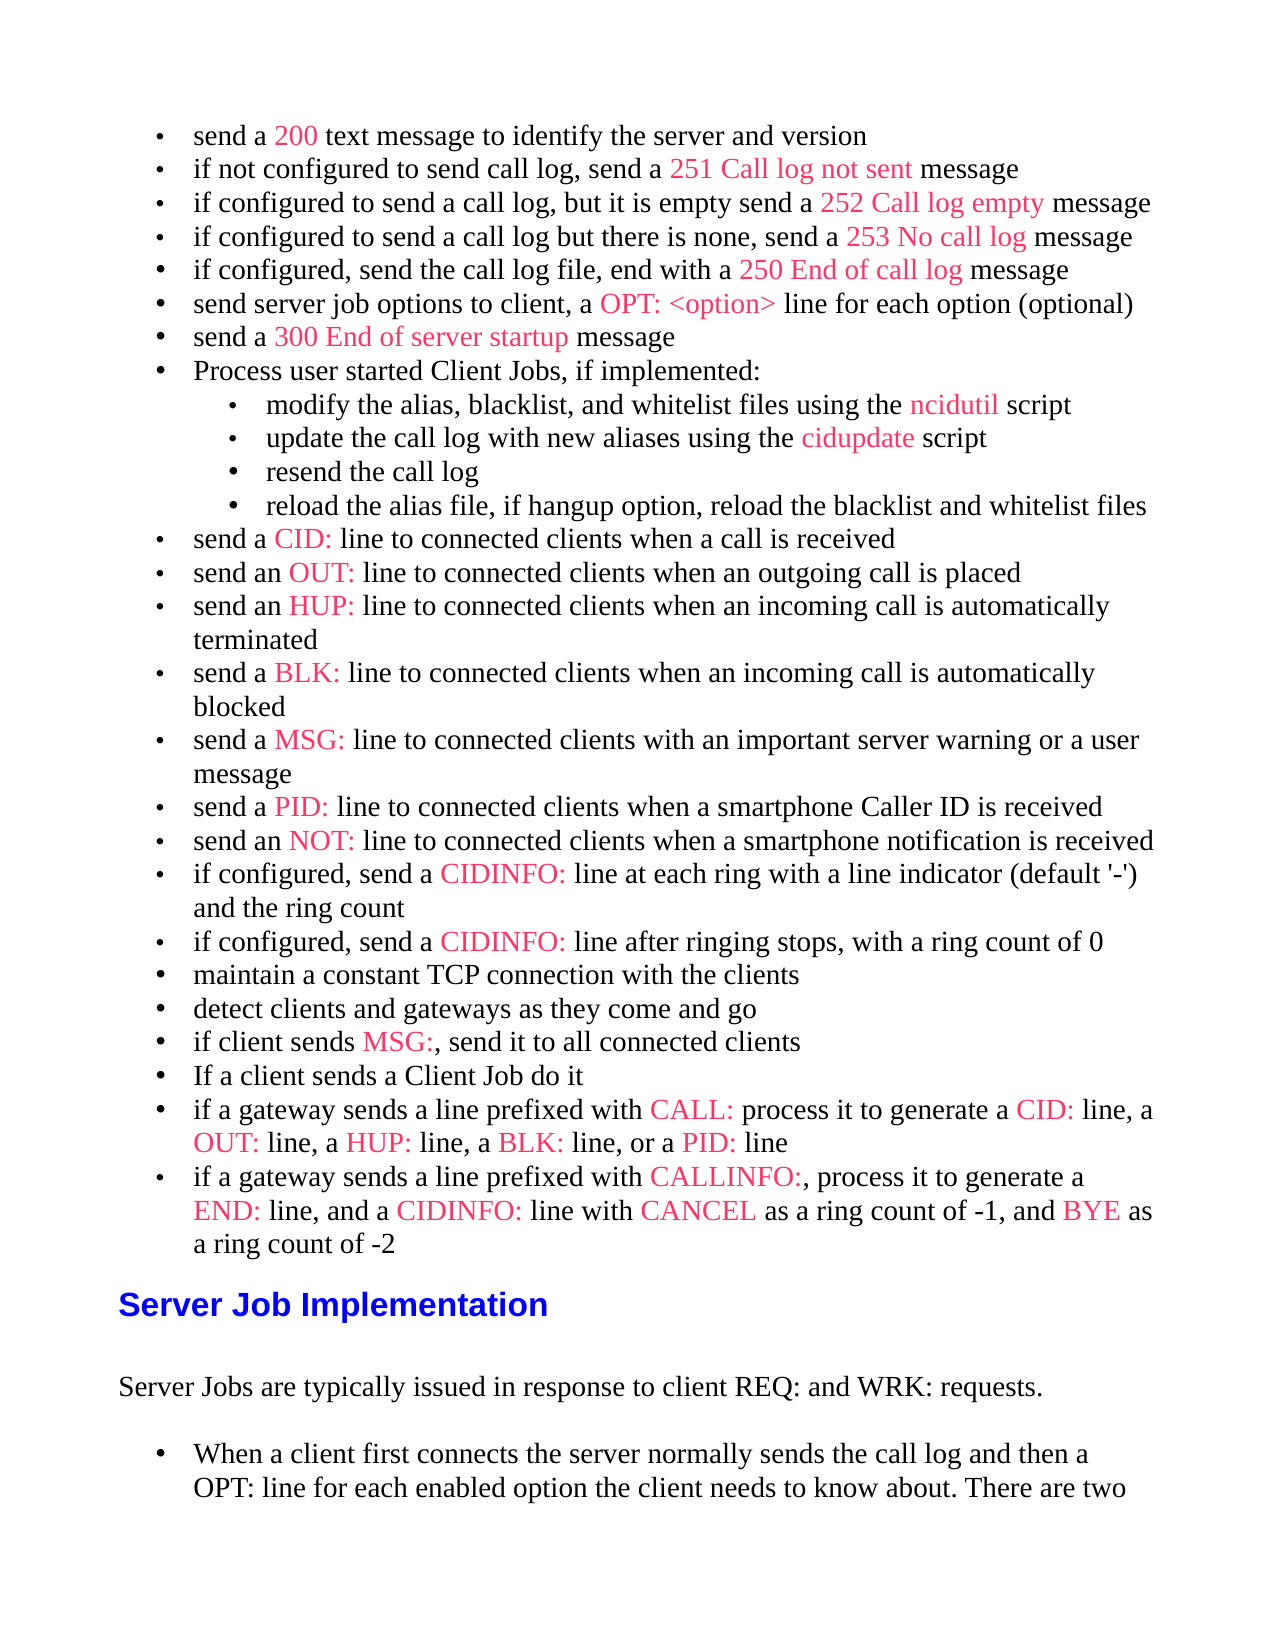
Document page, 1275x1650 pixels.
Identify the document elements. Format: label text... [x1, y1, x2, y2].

list reload the alias file, if hangup option, reload the blacklist and whitelist files [228, 488, 1157, 521]
list When a client first connects the server normally sends the call log and then a OPT: line for each enabled option the client needs to know about. There are two [156, 1436, 1157, 1504]
list if configured, send a CIDINFO: line after ringing stops, with a ring count of 0 [156, 924, 1157, 957]
subtitle Server Job Implementation [118, 1285, 1157, 1323]
list send a 300 End of server startup message [156, 319, 1157, 353]
list if a gateway sends a line prefixed with CALLINFO:, process it to generate a END: line, and a CIDINFO: line with CANCEL as a ring count of -1, and BYE as a ring count of -2 [156, 1159, 1157, 1260]
list resend the call log [228, 454, 1157, 488]
list send an OUT: line to connected clients when an outgoing call is placed [156, 555, 1157, 588]
list maintain a constant TCP connection with the clients [156, 957, 1157, 991]
list If a client sends a Client Job do it [156, 1058, 1157, 1092]
list send a CID: line to connected clients when a call is received [156, 521, 1157, 555]
list send a 200 text message to identify the server and version [156, 118, 1157, 152]
list send a BLK: line to connected clients when an incoming call is automatically blocked [156, 655, 1157, 722]
list send an NOT: line to connected clients when a smartphone notification is received [156, 823, 1157, 857]
text Server Jobs are typically issued in response to client REQ: and WRK: requests. [118, 1369, 1157, 1403]
list send an HUP: line to connected clients when an incoming call is automatically terminated [156, 588, 1157, 655]
list if configured to send a call log but there is none, send a 253 No call log message [156, 219, 1157, 252]
list if client sends MSG:, send it to all connected clients [156, 1024, 1157, 1058]
list send a MSG: line to connected clients with an important server warning or a user message [156, 722, 1157, 789]
list update the call log with new aliases using the cidupdate script [228, 420, 1157, 454]
list send a PID: line to connected clients when a smartphone Caller ID is received [156, 789, 1157, 823]
list Process user started Client Jobs, if implemented: [156, 353, 1157, 387]
list modify the alias, blacklist, and whitelist files using the ncidutil script [228, 387, 1157, 420]
list if not configured to send call log, send a 251 Call log not sent message [156, 152, 1157, 185]
list if configured, send the call log file, end with a 250 End of call log message [156, 252, 1157, 286]
list if configured to send a call log, but it is empty send a 252 Call log empty message [156, 185, 1157, 219]
list if a gateway sends a line prefixed with CALL: process it to generate a CID: line, a OUT: line, a HUP: line, a BLK: line, or a PID: line [156, 1092, 1157, 1159]
list if configured, send a CIDINFO: line at each ring with a line indicator (default '-') and the ring count [156, 857, 1157, 924]
list send server job options to client, a OPT: <option> line for each option (optional) [156, 286, 1157, 319]
list detect clients and gateways as they come and go [156, 991, 1157, 1024]
